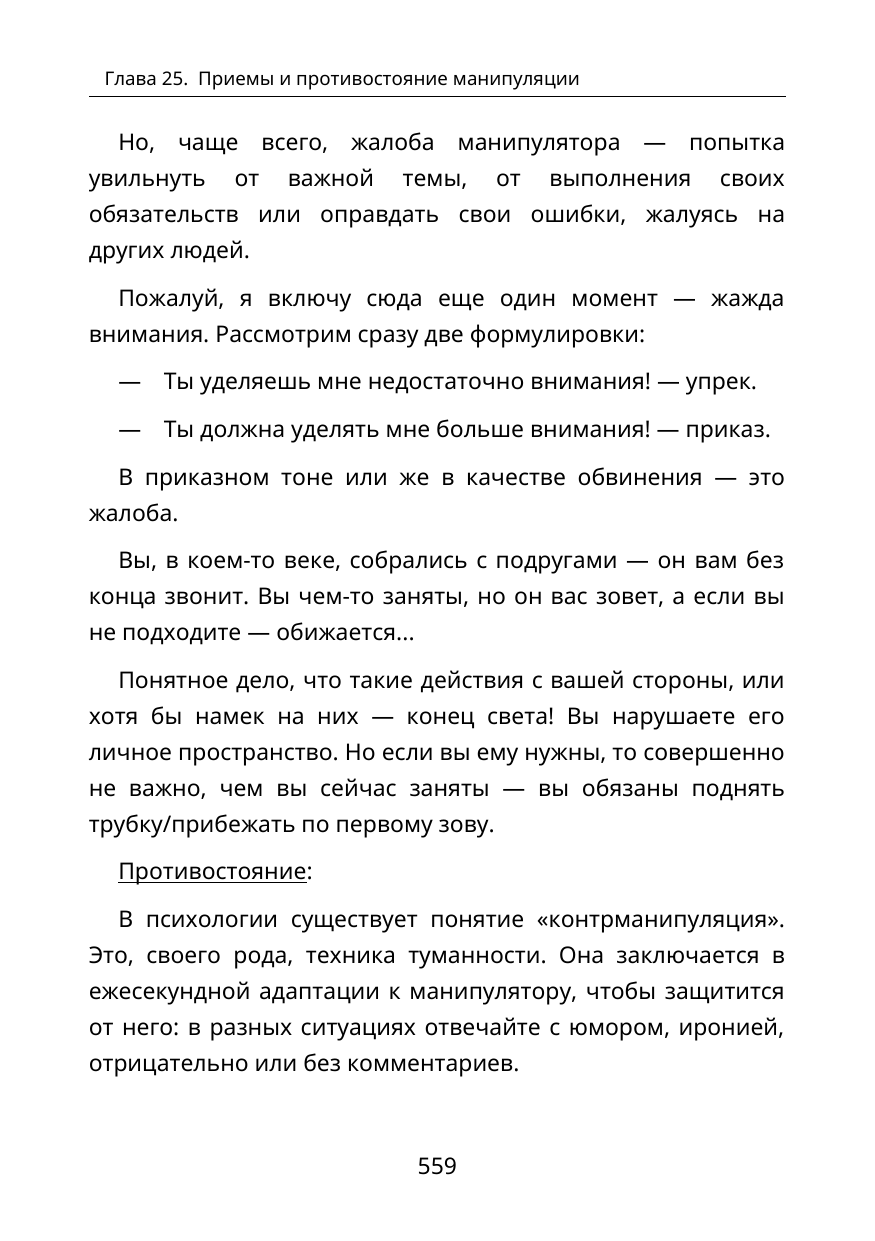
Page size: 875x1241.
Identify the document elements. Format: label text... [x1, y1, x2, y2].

list Ты должна уделять мне больше внимания! — приказ. [88, 413, 786, 444]
list Ты уделяешь мне недостаточно внимания! — упрек. [88, 365, 786, 396]
text Пожалуй, я включу сюда еще один момент — жажда внимания. Рассмотрим сразу две формулировки: [88, 282, 786, 349]
text Понятное дело, что такие действия с вашей стороны, или хотя бы намек на них — конец света! Вы нарушаете его личное пространство. Но если вы ему нужны, то совершенно не важно, чем вы сейчас заняты — вы обязаны поднять трубку/прибежать по первому зову. [88, 664, 786, 839]
text Вы, в коем-то веке, собрались с подругами — он вам без конца звонит. Вы чем-то заняты, но он вас зовет, а если вы не подходите — обижается... [88, 544, 786, 647]
text В приказном тоне или же в качестве обвинения — это жалоба. [88, 461, 786, 528]
text В психологии существует понятие «контрманипуляция». Это, своего рода, техника туманности. Она заключается в ежесекундной адаптации к манипулятору, чтобы защитится от него: в разных ситуациях отвечайте с юмором, иронией, отрицательно или без комментариев. [88, 903, 786, 1078]
text Противостояние: [88, 855, 786, 887]
text Но, чаще всего, жалоба манипулятора — попытка увильнуть от важной темы, от выполнения своих обязательств или оправдать свои ошибки, жалуясь на других людей. [88, 126, 786, 265]
